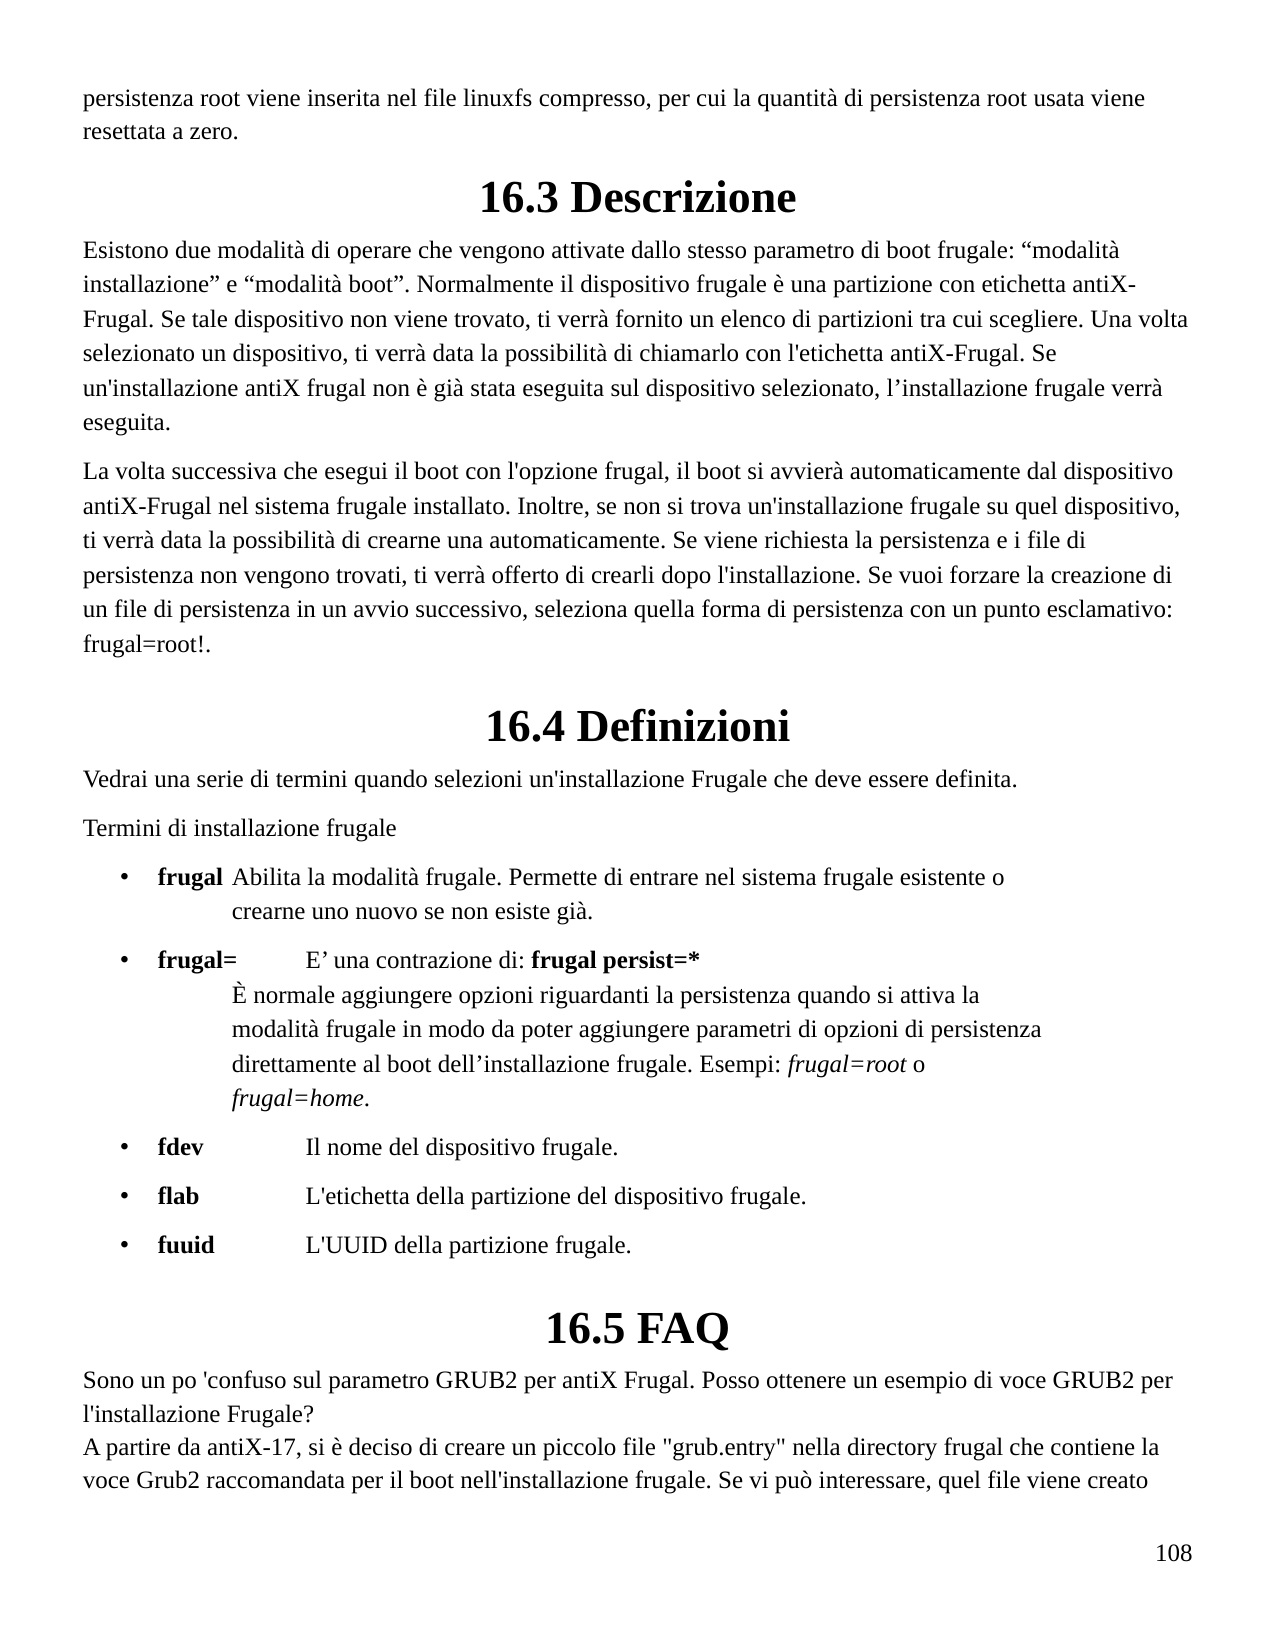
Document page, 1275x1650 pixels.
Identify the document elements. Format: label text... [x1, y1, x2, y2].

list fuuid L'UUID della partizione frugale. [120, 1231, 1192, 1259]
list frugal Abilita la modalità frugale. Permette di entrare nel sistema frugale esistente o crearne uno nuovo se non esiste già. [120, 862, 1192, 925]
text A partire da antiX-17, si è deciso di creare un piccolo file "grub.entry" nella directory frugal che contiene la voce Grub2 raccomandata per il boot nell'installazione frugale. Se vi può interessare, quel file viene creato [83, 1432, 1192, 1493]
text persistenza root viene inserita nel file linuxfs compresso, per cui la quantità di persistenza root usata viene resettata a zero. [83, 83, 1192, 144]
subtitle 16.4 Definizioni [83, 698, 1192, 751]
text Termini di installazione frugale [83, 813, 1192, 842]
subtitle 16.3 Descrizione [83, 169, 1192, 222]
list frugal= E’ una contrazione di: frugal persist=* È normale aggiungere opzioni riguardanti la persistenza quando si attiva la modalità frugale in modo da poter aggiungere parametri di opzioni di persistenza direttamente al boot dell’installazione frugale. Esempi: frugal=root o frugal=home. [120, 945, 1192, 1112]
text La volta successiva che esegui il boot con l'opzione frugal, il boot si avvierà automaticamente dal dispositivo antiX-Frugal nel sistema frugale installato. Inoltre, se non si trova un'installazione frugale su quel dispositivo, ti verrà data la possibilità di crearne una automaticamente. Se viene richiesta la persistenza e i file di persistenza non vengono trovati, ti verrà offerto di crearli dopo l'installazione. Se vuoi forzare la creazione di un file di persistenza in un avvio successivo, seleziona quella forma di persistenza con un punto esclamativo: frugal=root!. [83, 456, 1192, 657]
subtitle 16.5 FAQ [83, 1300, 1192, 1353]
text Sono un po 'confuso sul parametro GRUB2 per antiX Frugal. Posso ottenere un esempio di voce GRUB2 per l'installazione Frugale? [83, 1366, 1192, 1427]
text Esistono due modalità di operare che vengono attivate dallo stesso parametro di boot frugale: “modalità installazione” e “modalità boot”. Normalmente il dispositivo frugale è una partizione con etichetta antiX-Frugal. Se tale dispositivo non viene trovato, ti verrà fornito un elenco di partizioni tra cui scegliere. Una volta selezionato un dispositivo, ti verrà data la possibilità di chiamarlo con l'etichetta antiX-Frugal. Se un'installazione antiX frugal non è già stata eseguita sul dispositivo selezionato, l’installazione frugale verrà eseguita. [83, 235, 1192, 436]
text Vedrai una serie di termini quando selezioni un'installazione Frugale che deve essere definita. [83, 764, 1192, 792]
list flab L'etichetta della partizione del dispositivo frugale. [120, 1181, 1192, 1210]
list fdev Il nome del dispositivo frugale. [120, 1132, 1192, 1161]
